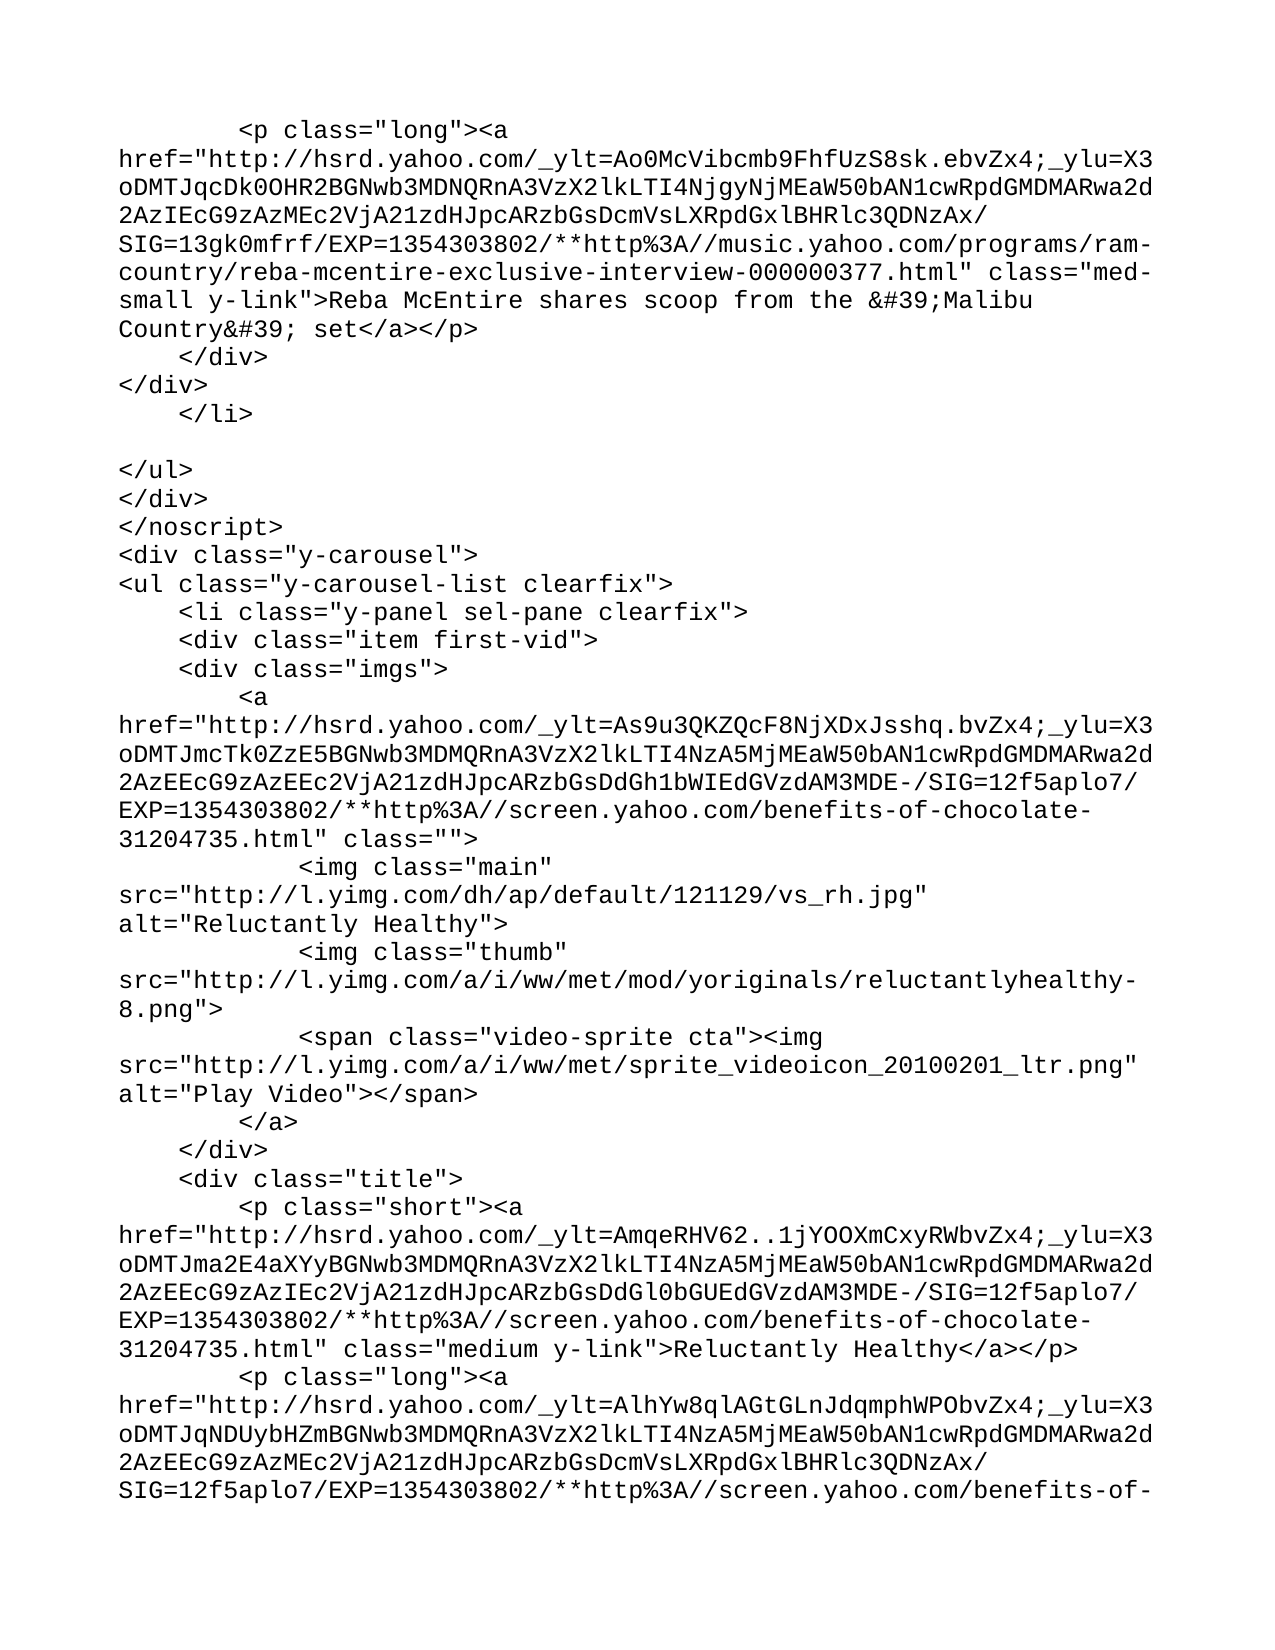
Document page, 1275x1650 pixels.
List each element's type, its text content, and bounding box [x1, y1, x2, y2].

text <p class="short"><a href="http://hsrd.yahoo.com/_ylt=AmqeRHV62..1jYOOXmCxyRWbvZx4;_ylu=X3oDMTJma2E4aXYyBGNwb3MDMQRnA3VzX2lkLTI4NzA5MjMEaW50bAN1cwRpdGMDMARwa2d2AzEEcG9zAzIEc2VjA21zdHJpcARzbGsDdGl0bGUEdGVzdAM3MDE-/SIG=12f5aplo7/EXP=1354303802/**http%3A//screen.yahoo.com/benefits-of-chocolate-31204735.html" class="medium y-link">Reluctantly Healthy</a></p> [118, 1195, 1157, 1365]
text </ul> [118, 458, 1157, 486]
text <img class="thumb" src="http://l.yimg.com/a/i/ww/met/mod/yoriginals/reluctantlyhealthy-8.png"> [118, 940, 1157, 1025]
text <ul class="y-carousel-list clearfix"> [118, 571, 1157, 600]
text <img class="main" src="http://l.yimg.com/dh/ap/default/121129/vs_rh.jpg" alt="Reluctantly Healthy"> [118, 855, 1157, 940]
text <div class="y-carousel"> [118, 543, 1157, 571]
text </div> [118, 373, 1157, 401]
text <div class="item first-vid"> [118, 628, 1157, 656]
text </li> [118, 401, 1157, 430]
text <div class="title"> [118, 1166, 1157, 1195]
text <div class="imgs"> [118, 656, 1157, 685]
text <li class="y-panel sel-pane clearfix"> [118, 600, 1157, 628]
text </div> [118, 1138, 1157, 1166]
text </noscript> [118, 515, 1157, 543]
text <p class="long"><a href="http://hsrd.yahoo.com/_ylt=AlhYw8qlAGtGLnJdqmphWPObvZx4;_ylu=X3oDMTJqNDUybHZmBGNwb3MDMQRnA3VzX2lkLTI4NzA5MjMEaW50bAN1cwRpdGMDMARwa2d2AzEEcG9zAzMEc2VjA21zdHJpcARzbGsDcmVsLXRpdGxlBHRlc3QDNzAx/SIG=12f5aplo7/EXP=1354303802/**http%3A//screen.yahoo.com/benefits-of- [118, 1365, 1157, 1506]
text </a> [118, 1110, 1157, 1138]
text </div> [118, 345, 1157, 373]
text <a href="http://hsrd.yahoo.com/_ylt=As9u3QKZQcF8NjXDxJsshq.bvZx4;_ylu=X3oDMTJmcTk0ZzE5BGNwb3MDMQRnA3VzX2lkLTI4NzA5MjMEaW50bAN1cwRpdGMDMARwa2d2AzEEcG9zAzEEc2VjA21zdHJpcARzbGsDdGh1bWIEdGVzdAM3MDE-/SIG=12f5aplo7/EXP=1354303802/**http%3A//screen.yahoo.com/benefits-of-chocolate-31204735.html" class=""> [118, 685, 1157, 855]
text <span class="video-sprite cta"><img src="http://l.yimg.com/a/i/ww/met/sprite_videoicon_20100201_ltr.png" alt="Play Video"></span> [118, 1025, 1157, 1110]
text </div> [118, 486, 1157, 515]
text <p class="long"><a href="http://hsrd.yahoo.com/_ylt=Ao0McVibcmb9FhfUzS8sk.ebvZx4;_ylu=X3oDMTJqcDk0OHR2BGNwb3MDNQRnA3VzX2lkLTI4NjgyNjMEaW50bAN1cwRpdGMDMARwa2d2AzIEcG9zAzMEc2VjA21zdHJpcARzbGsDcmVsLXRpdGxlBHRlc3QDNzAx/SIG=13gk0mfrf/EXP=1354303802/**http%3A//music.yahoo.com/programs/ram-country/reba-mcentire-exclusive-interview-000000377.html" class="med-small y-link">Reba McEntire shares scoop from the &#39;Malibu Country&#39; set</a></p> [118, 118, 1157, 345]
